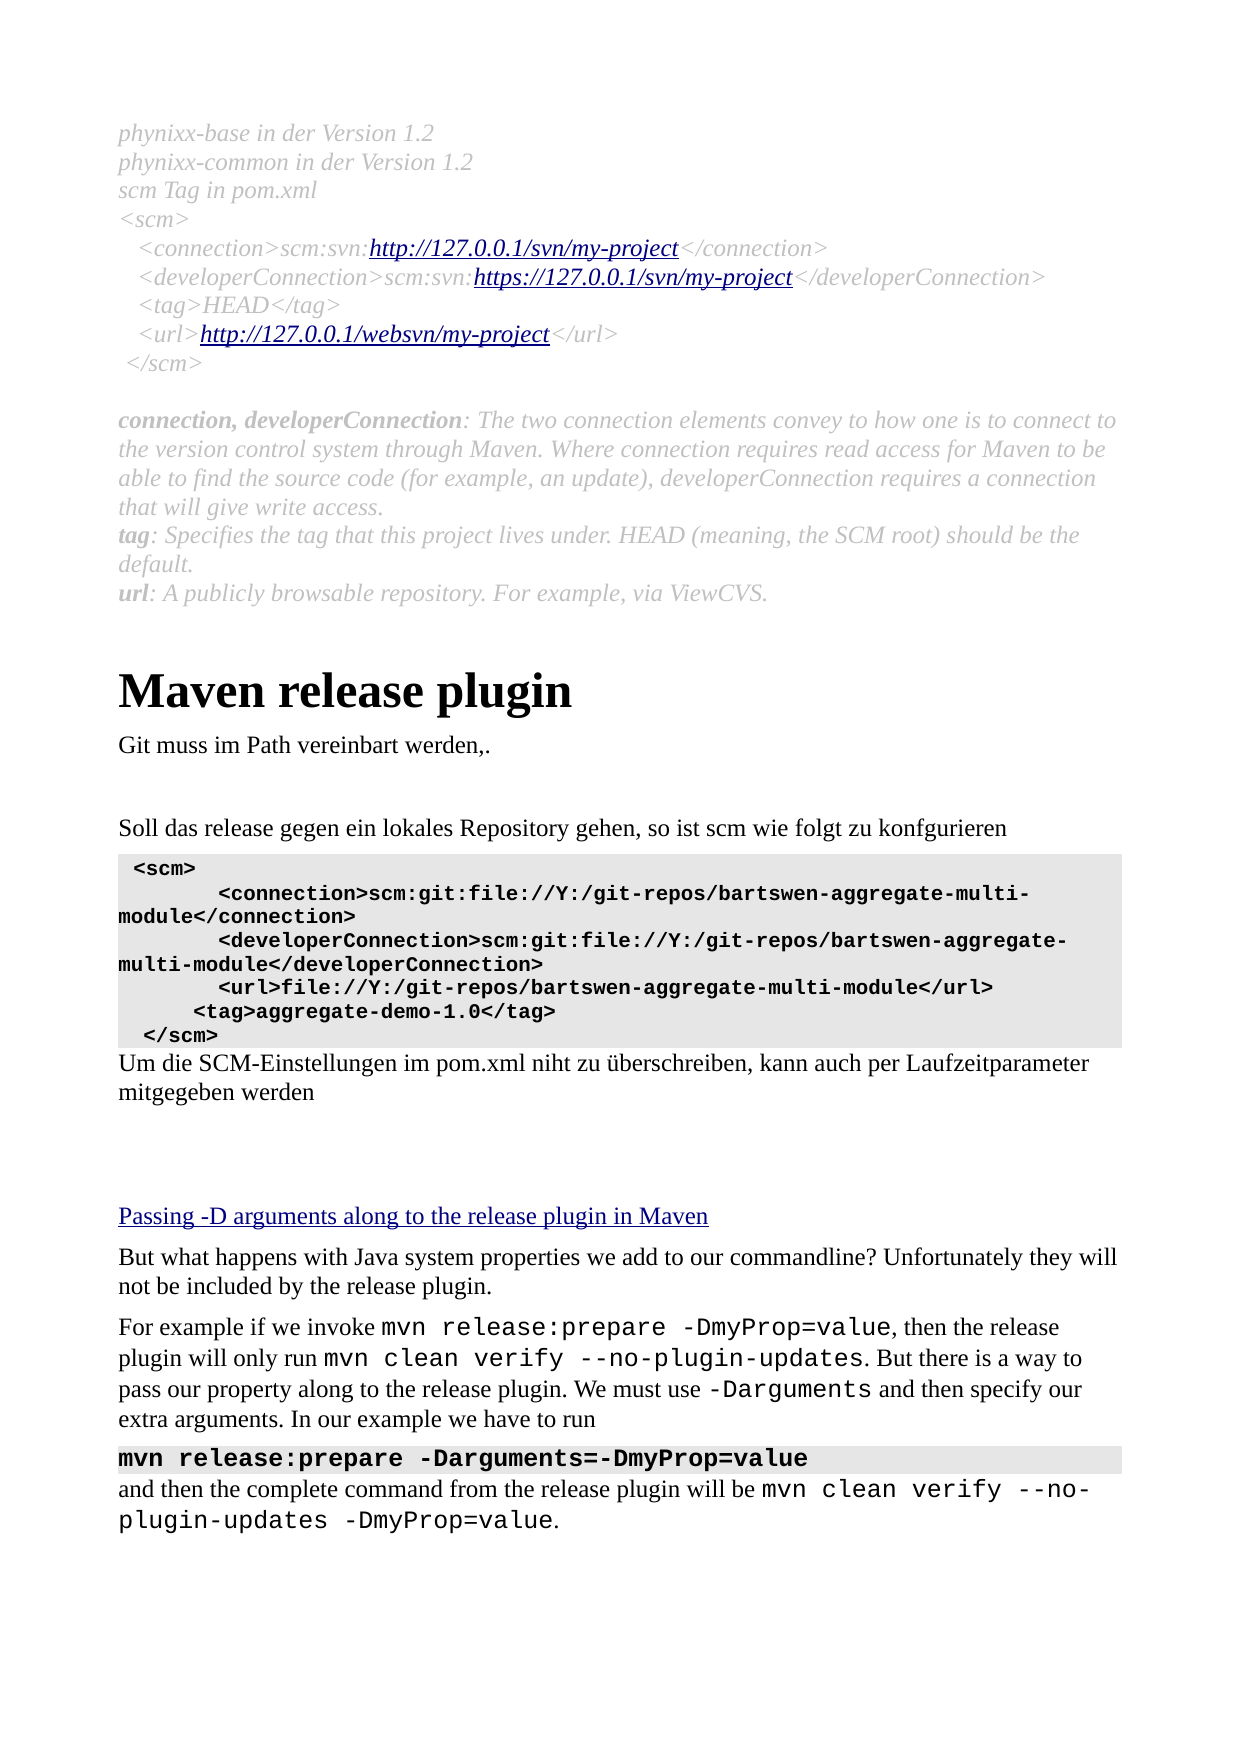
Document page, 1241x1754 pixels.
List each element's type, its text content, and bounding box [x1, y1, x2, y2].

text phynixx-common in der Version 1.2 [118, 147, 1122, 176]
text <connection>scm:git:file://Y:/git-repos/bartswen-aggregate-multi-module</connection> [118, 883, 1122, 930]
text </scm> [118, 1024, 1122, 1048]
text and then the complete command from the release plugin will be mvn clean verify --no-plugin-updates -DmyProp=value. [118, 1474, 1122, 1536]
text scm Tag in pom.xml [118, 176, 1122, 204]
text <developerConnection>scm:svn:https://127.0.0.1/svn/my-project</developerConnection> [118, 262, 1122, 291]
text But what happens with Java system properties we add to our commandline? Unfortunately they will not be included by the release plugin. [118, 1242, 1122, 1299]
text connection, developerConnection: The two connection elements convey to how one is to connect to the version control system through Maven. Where connection requires read access for Maven to be able to find the source code (for example, an update), developerConnection requires a connection that will give write access. [118, 406, 1122, 521]
text <url>http://127.0.0.1/websvn/my-project</url> [118, 319, 1122, 348]
text Passing -D arguments along to the release plugin in Maven [118, 1201, 1122, 1229]
text <tag>aggregate-demo-1.0</tag> [118, 1001, 1122, 1024]
text For example if we invoke mvn release:prepare -DmyProp=value, then the release plugin will only run mvn clean verify --no-plugin-updates. But there is a way to pass our property along to the release plugin. We must use -Darguments and then specify our extra arguments. In our example we have to run [118, 1312, 1122, 1433]
text Um die SCM-Einstellungen im pom.xml niht zu überschreiben, kann auch per Laufzeitparameter mitgegeben werden [118, 1048, 1122, 1106]
text phynixx-base in der Version 1.2 [118, 118, 1122, 147]
text <tag>HEAD</tag> [118, 291, 1122, 319]
text Git muss im Path vereinbart werden,. [118, 731, 1122, 759]
text </scm> [118, 348, 1122, 377]
text <connection>scm:svn:http://127.0.0.1/svn/my-project</connection> [118, 233, 1122, 262]
text <scm> [118, 204, 1122, 233]
text tag: Specifies the tag that this project lives under. HEAD (meaning, the SCM root) should be the default. [118, 521, 1122, 578]
text <developerConnection>scm:git:file://Y:/git-repos/bartswen-aggregate-multi-module</developerConnection> [118, 930, 1122, 977]
text <url>file://Y:/git-repos/bartswen-aggregate-multi-module</url> [118, 977, 1122, 1001]
subtitle Maven release plugin [118, 661, 1122, 718]
text <scm> [118, 854, 1122, 883]
text url: A publicly browsable repository. For example, via ViewCVS. [118, 578, 1122, 607]
text mvn release:prepare -Darguments=-DmyProp=value [118, 1446, 1122, 1474]
text Soll das release gegen ein lokales Repository gehen, so ist scm wie folgt zu konfgurieren [118, 813, 1122, 842]
